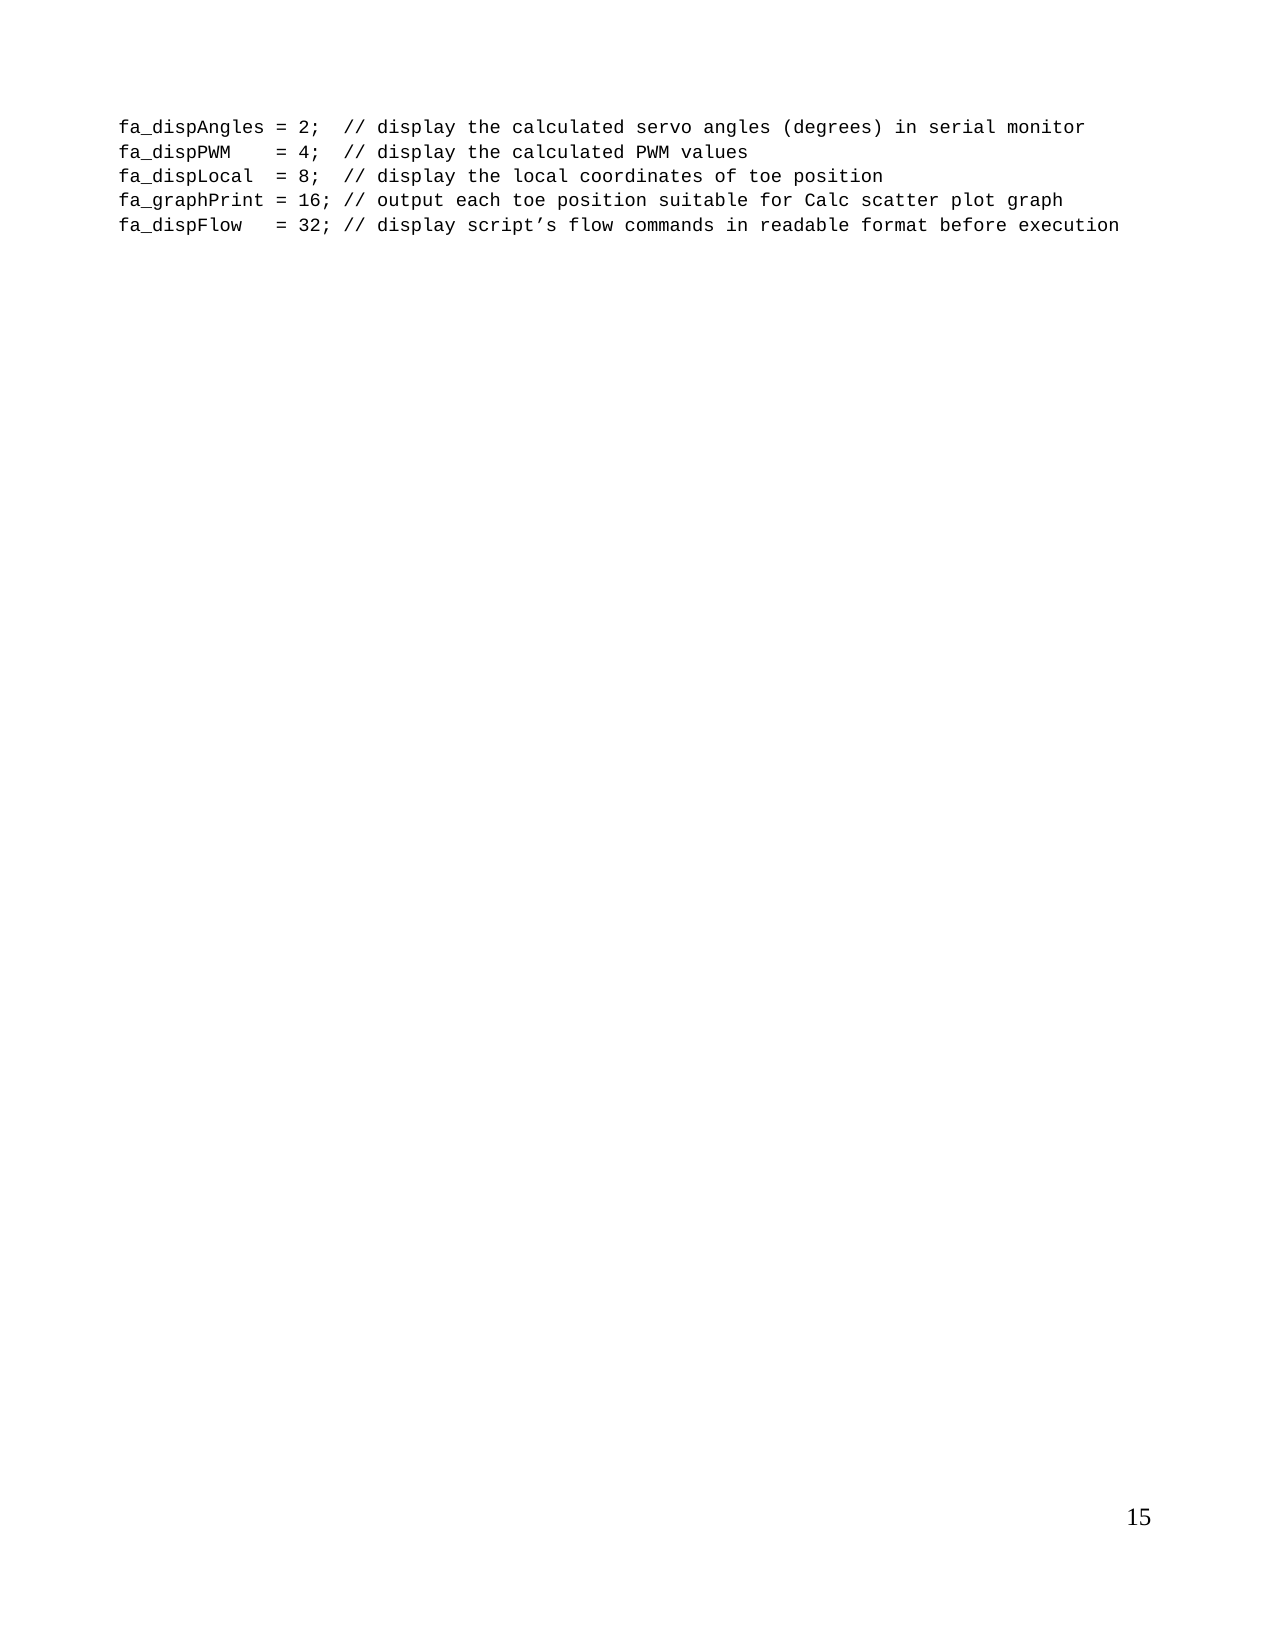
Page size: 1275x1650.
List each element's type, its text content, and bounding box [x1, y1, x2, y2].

text fa_graphPrint = 16; // output each toe position suitable for Calc scatter plot graph [118, 191, 1151, 212]
text fa_dispLocal = 8; // display the local coordinates of toe position [118, 167, 1151, 188]
text fa_dispFlow = 32; // display script’s flow commands in readable format before execution [118, 216, 1151, 237]
text fa_dispAngles = 2; // display the calculated servo angles (degrees) in serial monitor [118, 118, 1151, 139]
text fa_dispPWM = 4; // display the calculated PWM values [118, 142, 1151, 164]
